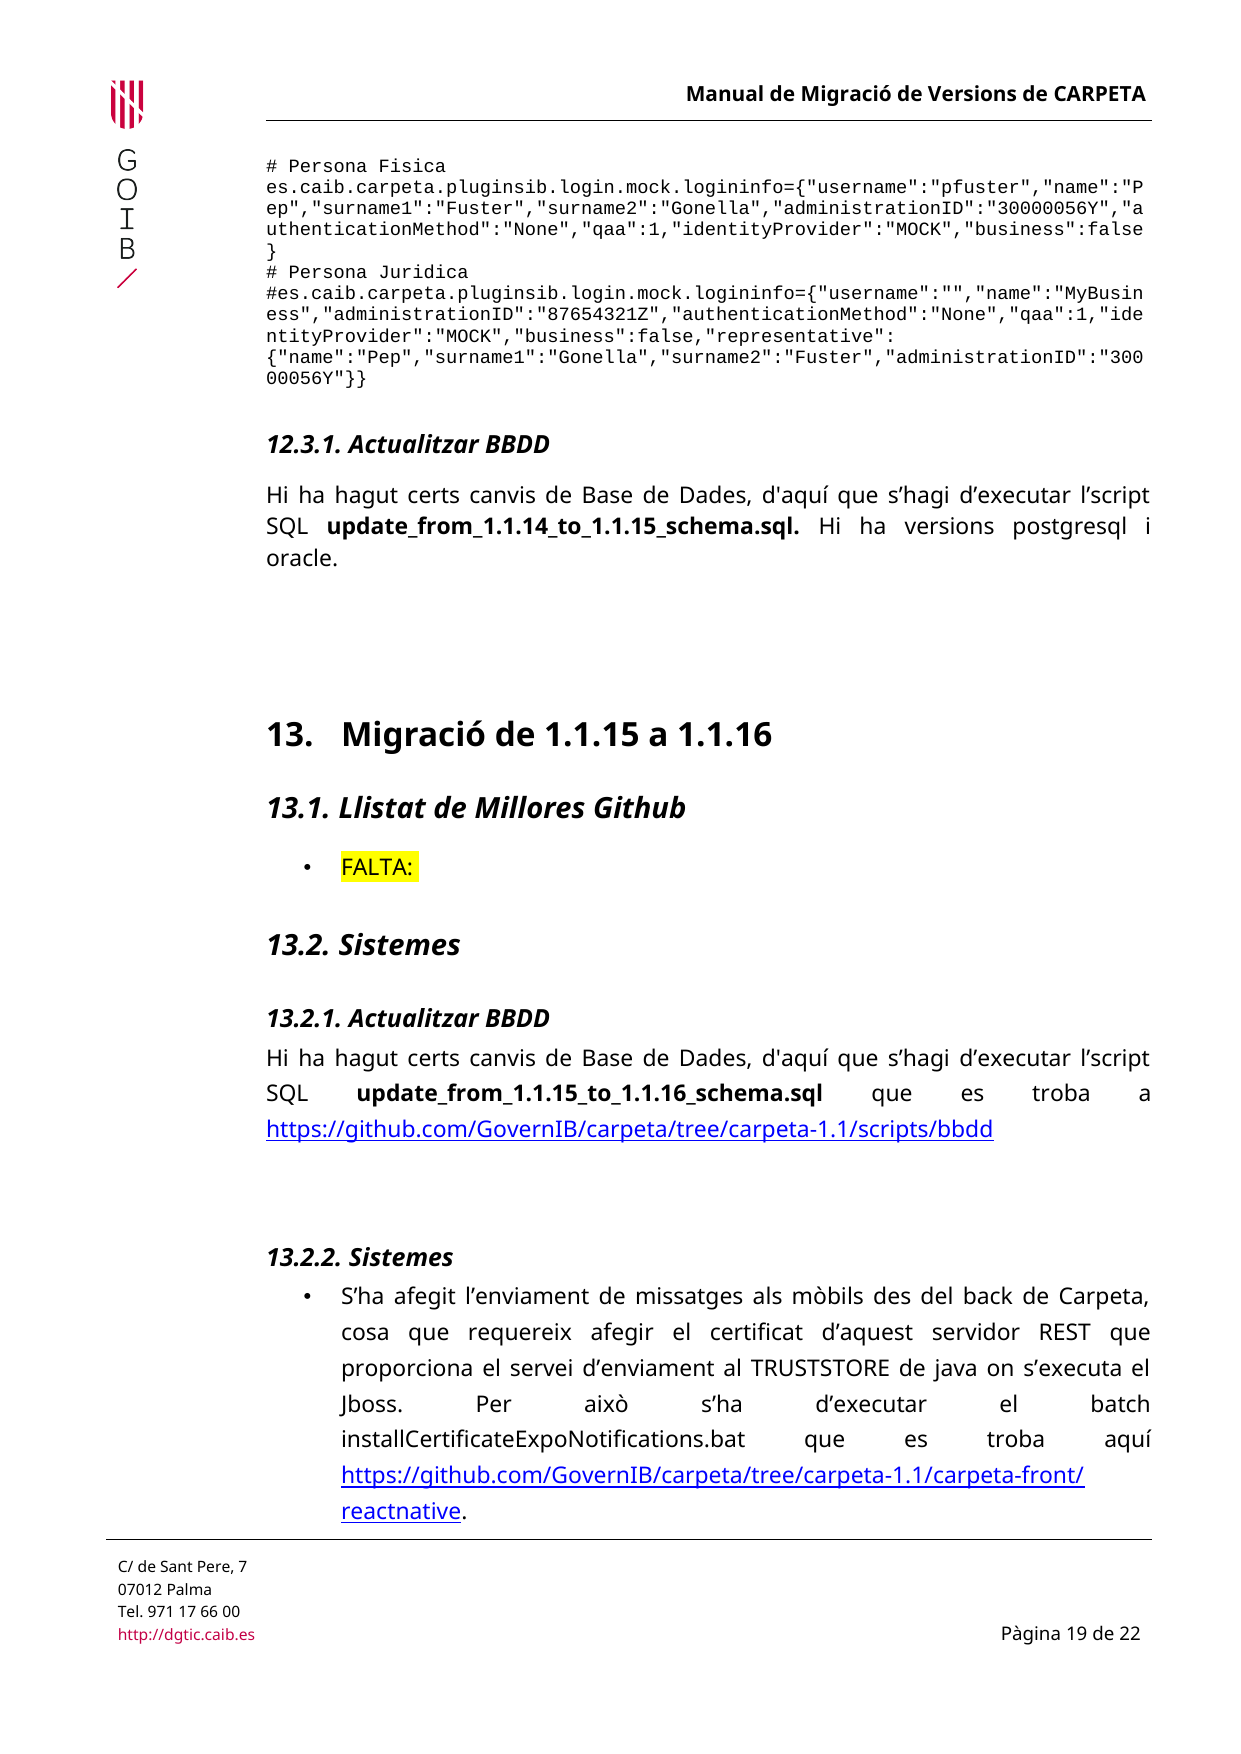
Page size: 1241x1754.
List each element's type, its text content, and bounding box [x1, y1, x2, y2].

subtitle Sistemes [266, 924, 1152, 964]
subtitle Actualitzar BBDD [266, 427, 1152, 461]
table_header # Persona Fisica es.caib.carpeta.pluginsib.login.mock.logininfo={"username":"pfuster","name":"Pep","surname1":"Fuster","surname2":"Gonella","administrationID":"30000056Y","authenticationMethod":"None","qaa":1,"identityProvider":"MOCK","business":false} # Persona Juridica #es.caib.carpeta.pluginsib.login.mock.logininfo={"username":"","name":"MyBusiness","administrationID":"87654321Z","authenticationMethod":"None","qaa":1,"identityProvider":"MOCK","business":false,"representative":{"name":"Pep","surname1":"Gonella","surname2":"Fuster","administrationID":"30000056Y"}} [266, 156, 1152, 402]
subtitle Actualitzar BBDD [266, 1001, 1152, 1035]
picture [82, 57, 172, 319]
subtitle Migració de 1.1.15 a 1.1.16 [266, 711, 1152, 756]
list S’ha afegit l’enviament de missatges als mòbils des del back de Carpeta, cosa que requereix afegir el certificat d’aquest servidor REST que proporciona el servei d’enviament al TRUSTSTORE de java on s’executa el Jboss. Per això s’ha d’executar el batch installCertificateExpoNotifications.bat que es troba aquí https://github.com/GovernIB/carpeta/tree/carpeta-1.1/carpeta-front/reactnative. [303, 1280, 1152, 1527]
list FALTA: [303, 851, 1152, 882]
list Hi ha hagut certs canvis de Base de Dades, d'aquí que s’hagi d’executar l’script SQL update_from_1.1.15_to_1.1.16_schema.sql que es troba a https://github.com/GovernIB/carpeta/tree/carpeta-1.1/scripts/bbdd [266, 1041, 1152, 1144]
subtitle Llistat de Millores Github [266, 787, 1152, 827]
subtitle Hi ha hagut certs canvis de Base de Dades, d'aquí que s’hagi d’executar l’script SQL update_from_1.1.14_to_1.1.15_schema.sql. Hi ha versions postgresql i oracle. [266, 479, 1152, 573]
subtitle Sistemes [266, 1239, 1152, 1273]
